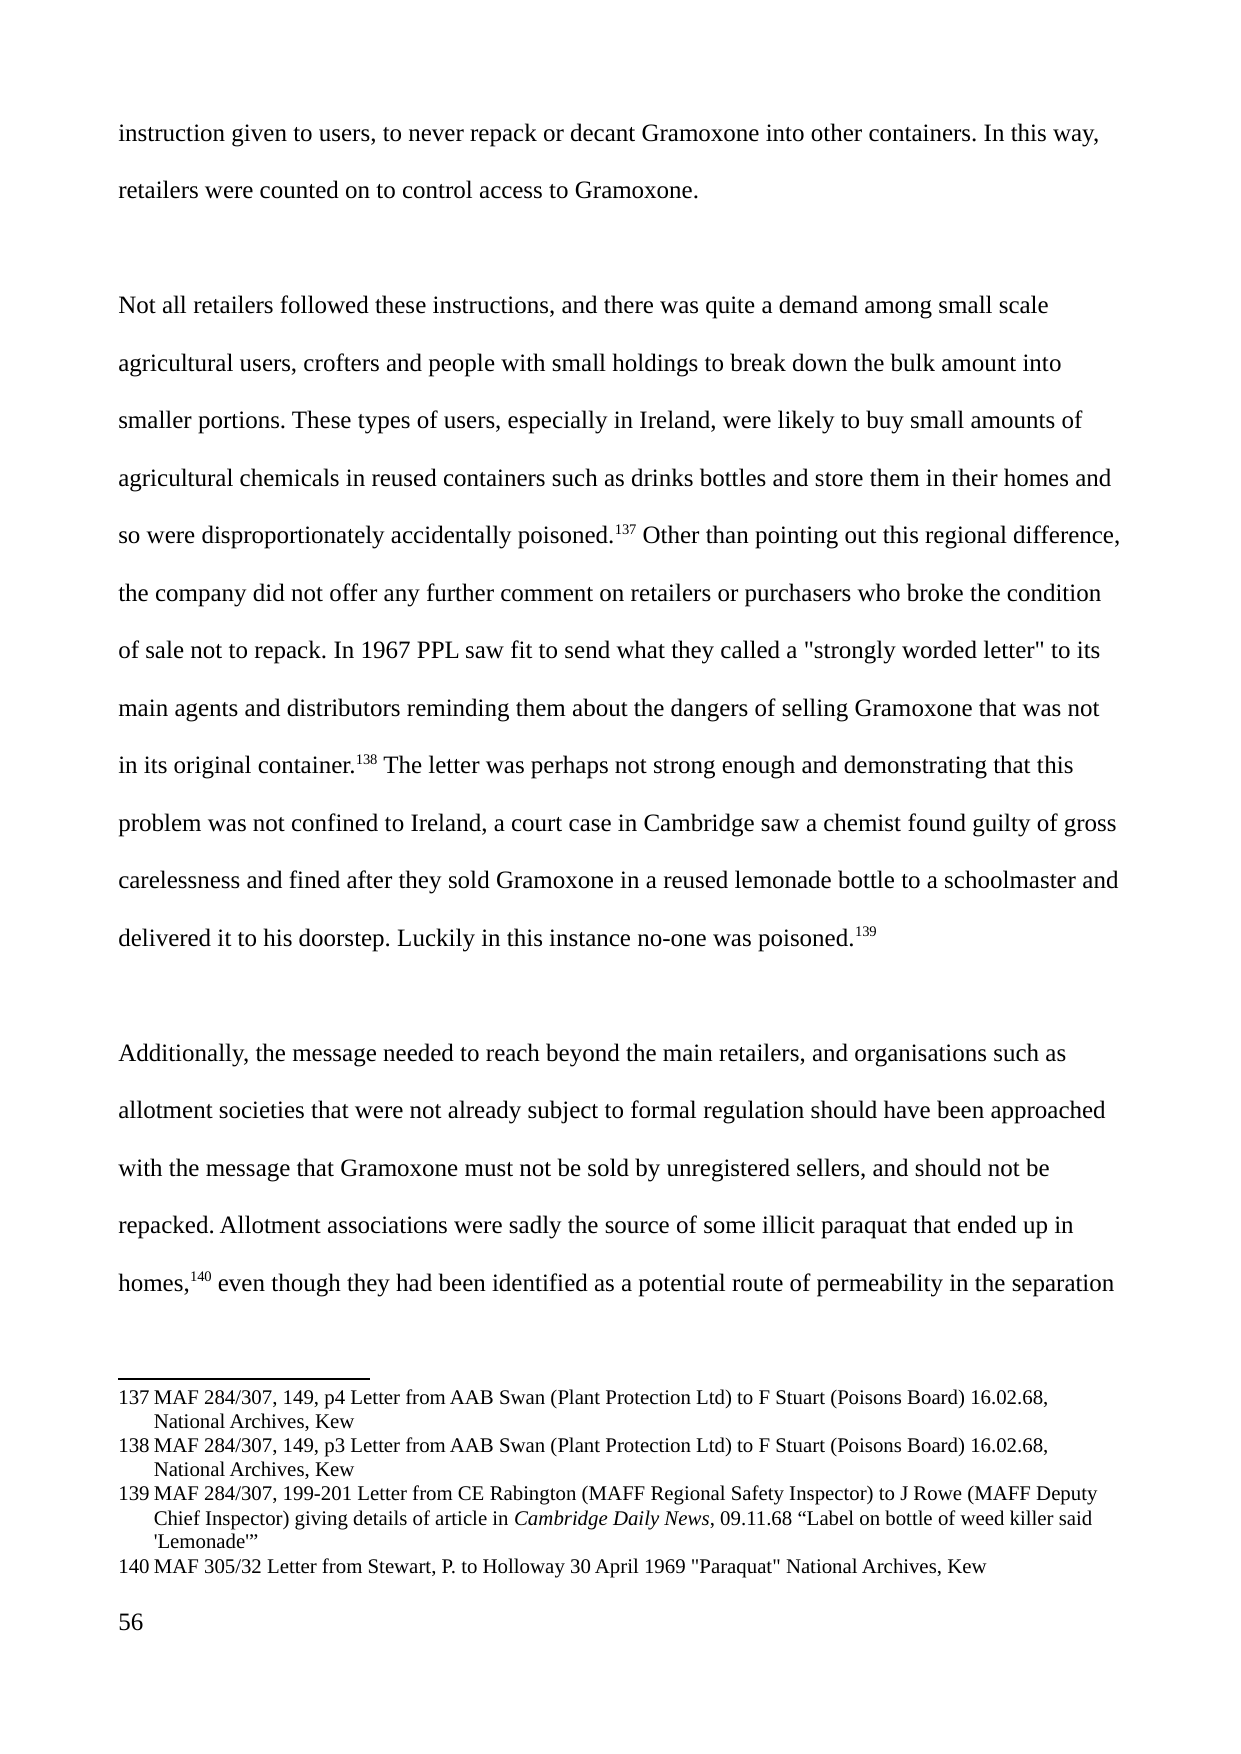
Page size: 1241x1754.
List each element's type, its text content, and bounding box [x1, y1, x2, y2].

text MAF 305/32 Letter from Stewart, P. to Holloway 30 April 1969 "Paraquat" National Archives, Kew [118, 1553, 1122, 1578]
text Not all retailers followed these instructions, and there was quite a demand among small scale agricultural users, crofters and people with small holdings to break down the bulk amount into smaller portions. These types of users, especially in Ireland, were likely to buy small amounts of agricultural chemicals in reused containers such as drinks bottles and store them in their homes and so were disproportionately accidentally poisoned. Other than pointing out this regional difference, the company did not offer any further comment on retailers or purchasers who broke the condition of sale not to repack. In 1967 PPL saw fit to send what they called a "strongly worded letter" to its main agents and distributors reminding them about the dangers of selling Gramoxone that was not in its original container. The letter was perhaps not strong enough and demonstrating that this problem was not confined to Ireland, a court case in Cambridge saw a chemist found guilty of gross carelessness and fined after they sold Gramoxone in a reused lemonade bottle to a schoolmaster and delivered it to his doorstep. Luckily in this instance no-one was poisoned. [118, 291, 1122, 952]
text MAF 284/307, 149, p3 Letter from AAB Swan (Plant Protection Ltd) to F Stuart (Poisons Board) 16.02.68, National Archives, Kew [118, 1433, 1122, 1481]
text MAF 284/307, 149, p4 Letter from AAB Swan (Plant Protection Ltd) to F Stuart (Poisons Board) 16.02.68, National Archives, Kew [118, 1385, 1122, 1433]
text Additionally, the message needed to reach beyond the main retailers, and organisations such as allotment societies that were not already subject to formal regulation should have been approached with the message that Gramoxone must not be sold by unregistered sellers, and should not be repacked. Allotment associations were sadly the source of some illicit paraquat that ended up in homes, even though they had been identified as a potential route of permeability in the separation [118, 1038, 1122, 1297]
text instruction given to users, to never repack or decant Gramoxone into other containers. In this way, retailers were counted on to control access to Gramoxone. [118, 118, 1122, 204]
text MAF 284/307, 199-201 Letter from CE Rabington (MAFF Regional Safety Inspector) to J Rowe (MAFF Deputy Chief Inspector) giving details of article in Cambridge Daily News, 09.11.68 “Label on bottle of weed killer said 'Lemonade'” [118, 1481, 1122, 1553]
